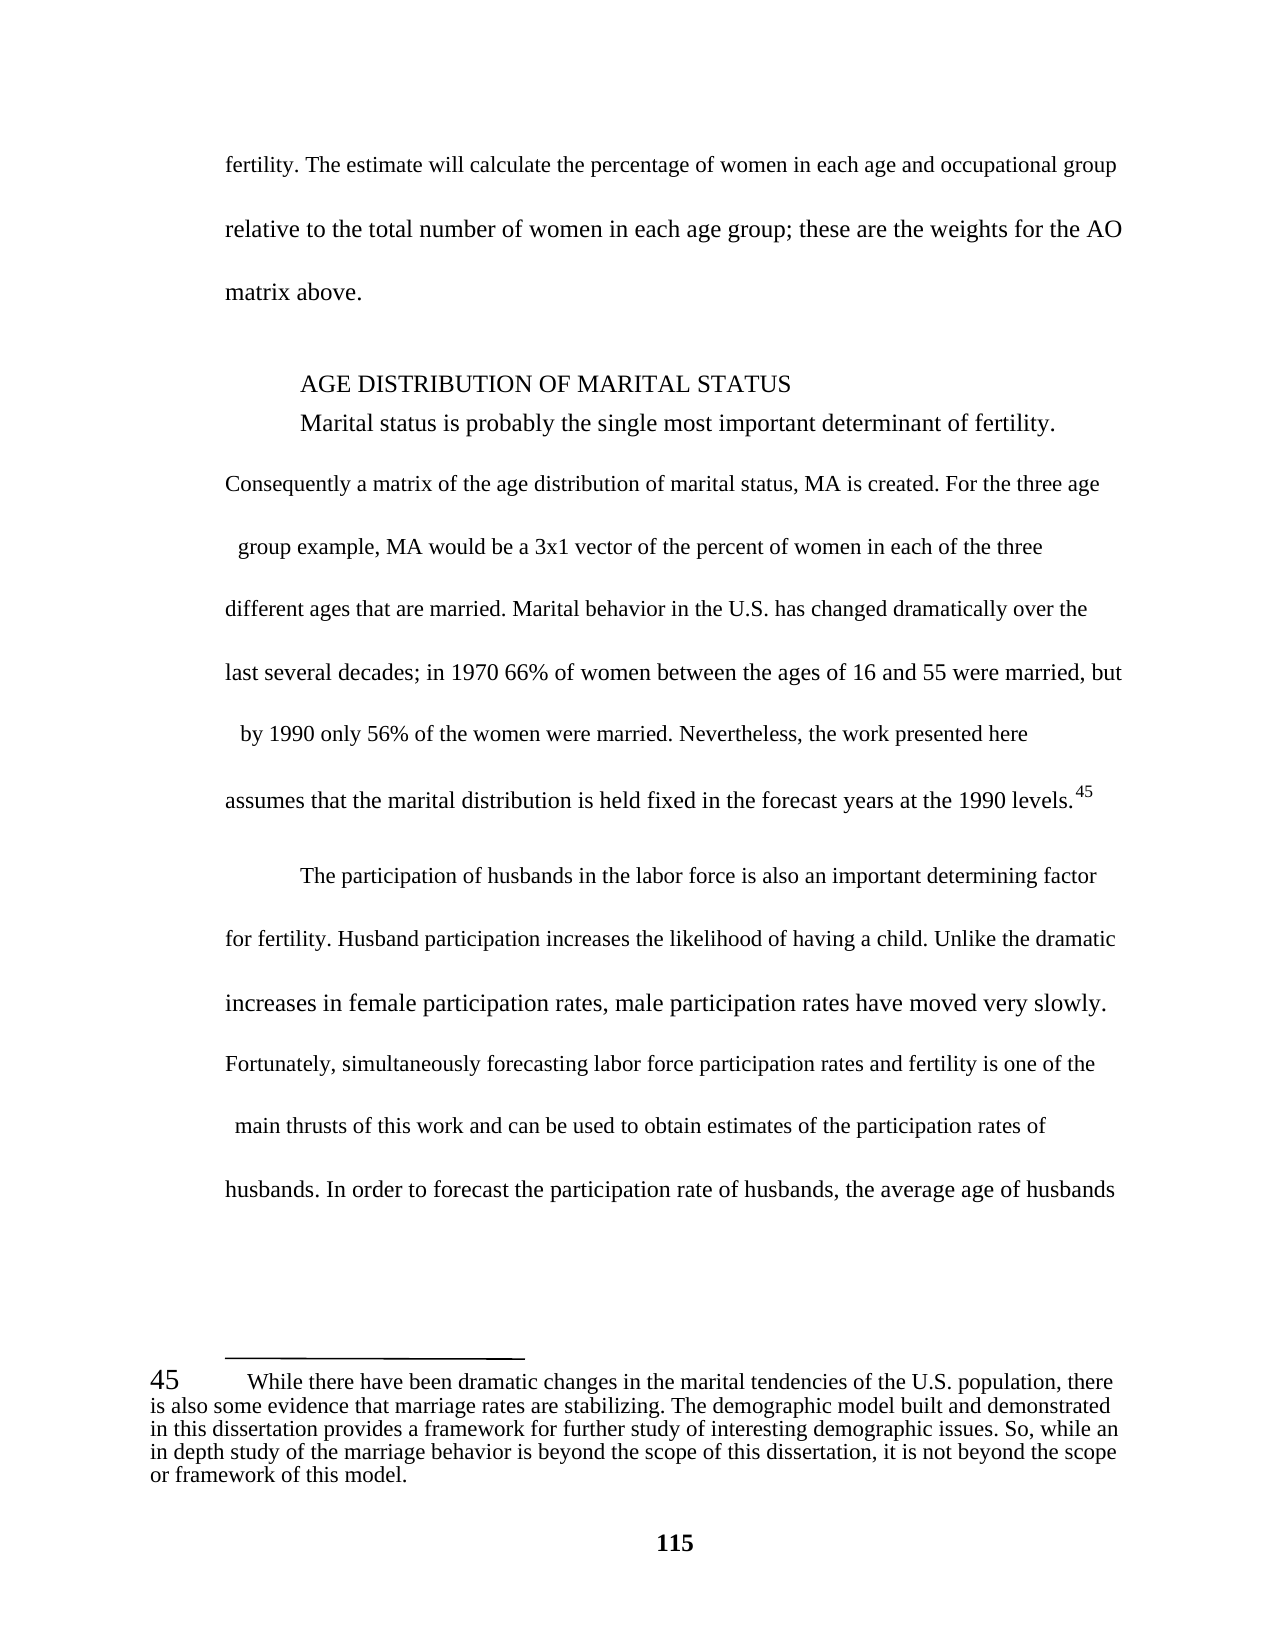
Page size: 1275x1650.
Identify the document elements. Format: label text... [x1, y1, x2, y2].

text AGE DISTRIBUTION OF MARITAL STATUS [300, 369, 1125, 397]
text last several decades; in 1970 66% of women between the ages of 16 and 55 were married, but [225, 658, 1125, 685]
text Consequently a matrix of the age distribution of marital status, MA is created. For the three age [225, 470, 1125, 497]
text group example, MA would be a 3x1 vector of the percent of women in each of the three [150, 533, 1131, 559]
text Fortunately, simultaneously forecasting labor force participation rates and fertility is one of the [225, 1050, 1125, 1076]
list While there have been dramatic changes in the marital tendencies of the U.S. population, there is also some evidence that marriage rates are stabilizing. The demographic model built and demonstrated in this dissertation provides a framework for further study of interesting demographic issues. So, while an in depth study of the marriage behavior is beyond the scope of this dissertation, it is not beyond the scope or framework of this model. [150, 1366, 1125, 1487]
text relative to the total number of women in each age group; these are the weights for the AO [225, 214, 1125, 243]
text for fertility. Husband participation increases the likelihood of having a child. Unlike the dramatic [225, 925, 1125, 951]
text Marital status is probably the single most important determinant of fertility. [300, 408, 1125, 437]
text by 1990 only 56% of the women were married. Nevertheless, the work presented here [150, 720, 1119, 747]
text The participation of husbands in the labor force is also an important determining factor [300, 863, 1125, 889]
text fertility. The estimate will calculate the percentage of women in each age and occupational group [225, 152, 1125, 178]
text assumes that the marital distribution is held fixed in the forecast years at the 1990 levels.45 [225, 781, 1125, 815]
text matrix above. [225, 277, 1125, 305]
text different ages that are married. Marital behavior in the U.S. has changed dramatically over the [225, 595, 1125, 622]
text husbands. In order to forecast the participation rate of husbands, the average age of husbands [225, 1175, 1125, 1203]
text 115 [656, 1528, 1125, 1557]
text main thrusts of this work and can be used to obtain estimates of the participation rates of [150, 1113, 1131, 1139]
text increases in female participation rates, male participation rates have moved very slowly. [225, 988, 1125, 1016]
